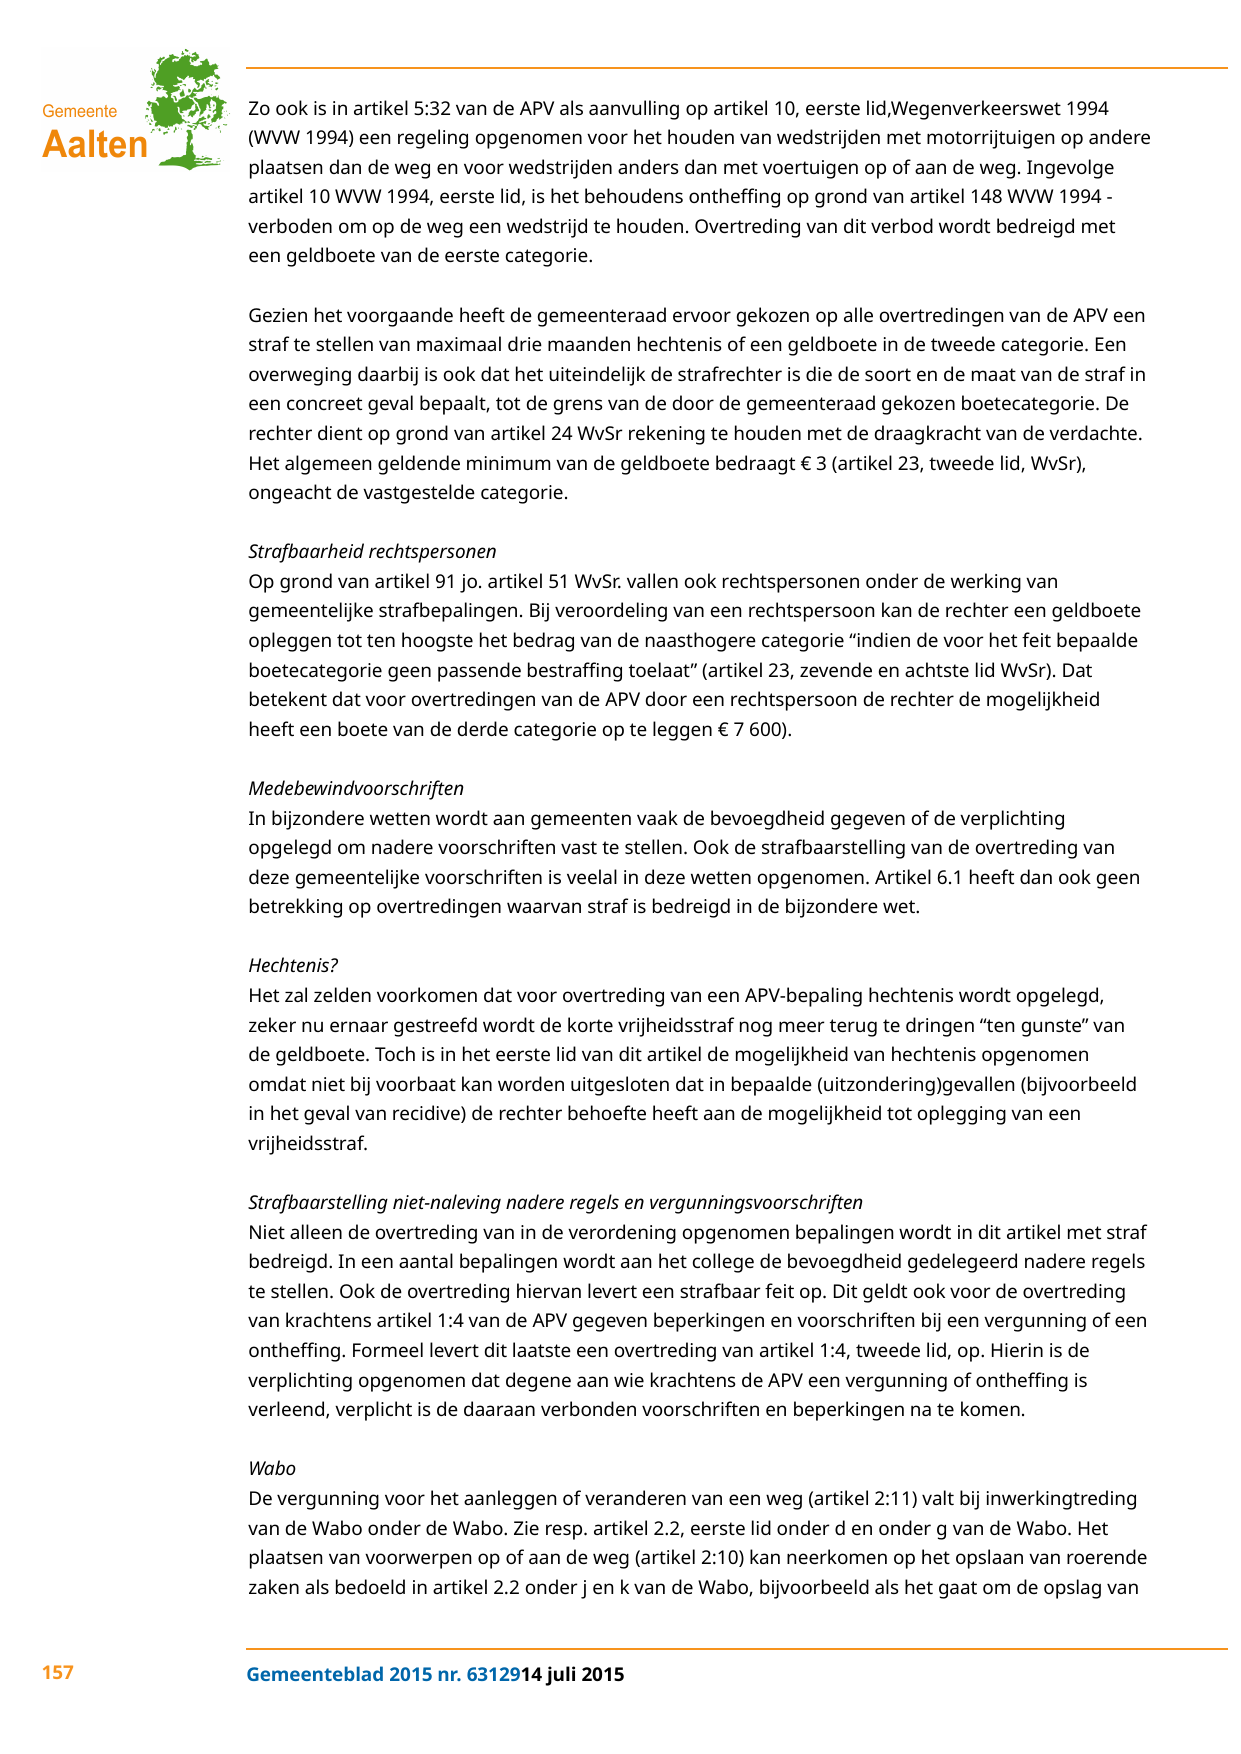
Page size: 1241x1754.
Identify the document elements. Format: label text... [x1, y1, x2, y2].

text Het zal zelden voorkomen dat voor overtreding van een APV-bepaling hechtenis wordt opgelegd, zeker nu ernaar gestreefd wordt de korte vrijheidsstraf nog meer terug te dringen “ten gunste” van de geldboete. Toch is in het eerste lid van dit artikel de mogelijkheid van hechtenis opgenomen omdat niet bij voorbaat kan worden uitgesloten dat in bepaalde (uitzondering)gevallen (bijvoorbeeld in het geval van recidive) de rechter behoefte heeft aan de mogelijkheid tot oplegging van een vrijheidsstraf. [248, 982, 1152, 1156]
text Niet alleen de overtreding van in de verordening opgenomen bepalingen wordt in dit artikel met straf bedreigd. In een aantal bepalingen wordt aan het college de bevoegdheid gedelegeerd nadere regels te stellen. Ook de overtreding hiervan levert een strafbaar feit op. Dit geldt ook voor de overtreding van krachtens artikel 1:4 van de APV gegeven beperkingen en voorschriften bij een vergunning of een ontheffing. Formeel levert dit laatste een overtreding van artikel 1:4, tweede lid, op. Hierin is de verplichting opgenomen dat degene aan wie krachtens de APV een vergunning of ontheffing is verleend, verplicht is de daaraan verbonden voorschriften en beperkingen na te komen. [248, 1219, 1152, 1422]
text Medebewindvoorschriften [248, 775, 1152, 801]
text Strafbaarheid rechtspersonen [248, 538, 1152, 564]
text In bijzondere wetten wordt aan gemeenten vaak de bevoegdheid gegeven of de verplichting opgelegd om nadere voorschriften vast te stellen. Ook de strafbaarstelling van de overtreding van deze gemeentelijke voorschriften is veelal in deze wetten opgenomen. Artikel 6.1 heeft dan ook geen betrekking op overtredingen waarvan straf is bedreigd in de bijzondere wet. [248, 805, 1152, 919]
picture [41, 47, 231, 172]
text Wabo [248, 1456, 1152, 1481]
text Zo ook is in artikel 5:32 van de APV als aanvulling op artikel 10, eerste lid,Wegenverkeerswet 1994 (WVW 1994) een regeling opgenomen voor het houden van wedstrijden met motorrijtuigen op andere plaatsen dan de weg en voor wedstrijden anders dan met voertuigen op of aan de weg. Ingevolge artikel 10 WVW 1994, eerste lid, is het behoudens ontheffing op grond van artikel 148 WVW 1994 - verboden om op de weg een wedstrijd te houden. Overtreding van dit verbod wordt bedreigd met een geldboete van de eerste categorie. [248, 95, 1152, 268]
text Gezien het voorgaande heeft de gemeenteraad ervoor gekozen op alle overtredingen van de APV een straf te stellen van maximaal drie maanden hechtenis of een geldboete in de tweede categorie. Een overweging daarbij is ook dat het uiteindelijk de strafrechter is die de soort en de maat van de straf in een concreet geval bepaalt, tot de grens van de door de gemeenteraad gekozen boetecategorie. De rechter dient op grond van artikel 24 WvSr rekening te houden met de draagkracht van de verdachte. Het algemeen geldende minimum van de geldboete bedraagt € 3 (artikel 23, tweede lid, WvSr), ongeacht de vastgestelde categorie. [248, 302, 1152, 505]
text Op grond van artikel 91 jo. artikel 51 WvSr. vallen ook rechtspersonen onder de werking van gemeentelijke strafbepalingen. Bij veroordeling van een rechtspersoon kan de rechter een geldboete opleggen tot ten hoogste het bedrag van de naasthogere categorie “indien de voor het feit bepaalde boetecategorie geen passende bestraffing toelaat” (artikel 23, zevende en achtste lid WvSr). Dat betekent dat voor overtredingen van de APV door een rechtspersoon de rechter de mogelijkheid heeft een boete van de derde categorie op te leggen € 7 600). [248, 568, 1152, 742]
text Strafbaarstelling niet-naleving nadere regels en vergunningsvoorschriften [248, 1189, 1152, 1215]
text Hechtenis? [248, 953, 1152, 978]
text De vergunning voor het aanleggen of veranderen van een weg (artikel 2:11) valt bij inwerkingtreding van de Wabo onder de Wabo. Zie resp. artikel 2.2, eerste lid onder d en onder g van de Wabo. Het plaatsen van voorwerpen op of aan de weg (artikel 2:10) kan neerkomen op het opslaan van roerende zaken als bedoeld in artikel 2.2 onder j en k van de Wabo, bijvoorbeeld als het gaat om de opslag van [248, 1485, 1152, 1600]
